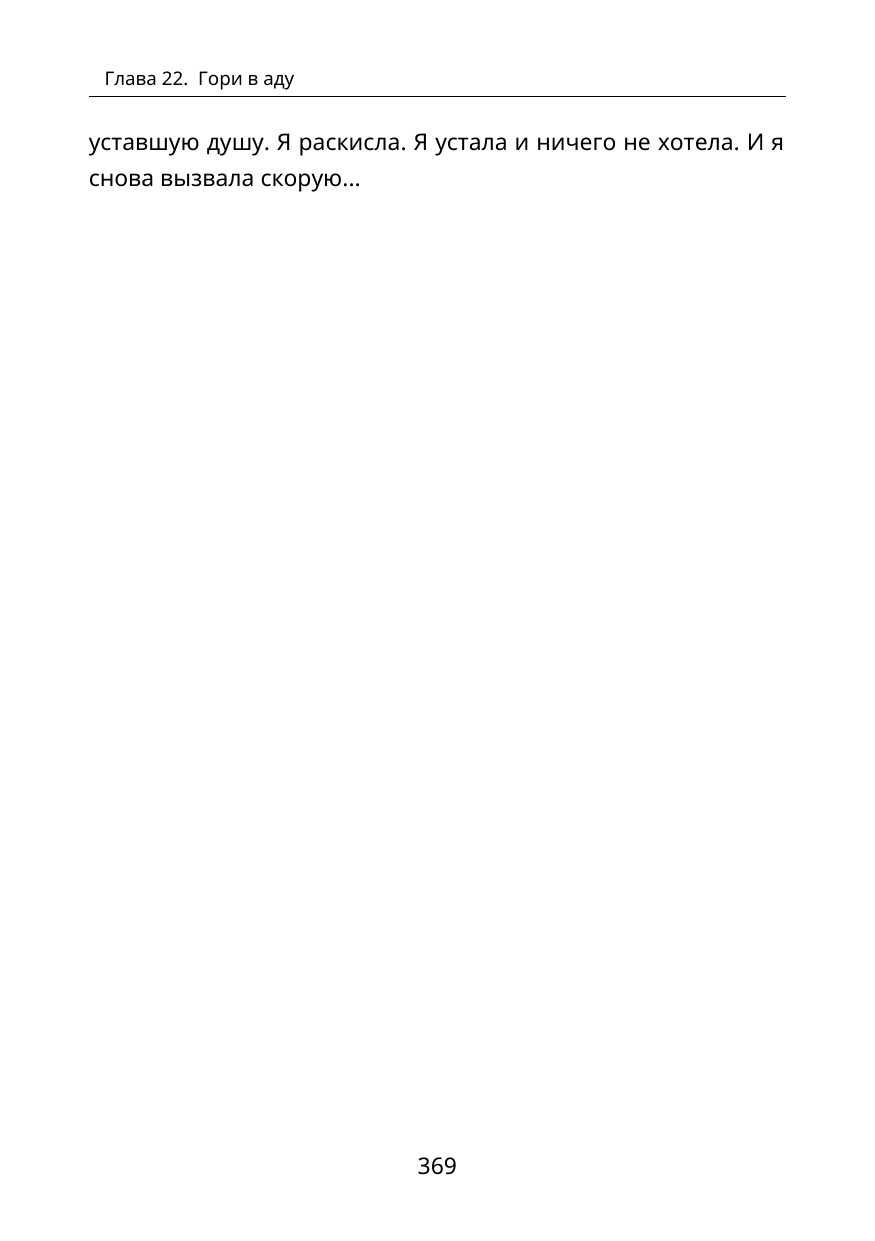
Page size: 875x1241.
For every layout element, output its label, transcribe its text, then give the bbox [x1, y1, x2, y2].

text уставшую душу. Я раскисла. Я устала и ничего не хотела. И я снова вызвала скорую... [88, 126, 786, 193]
